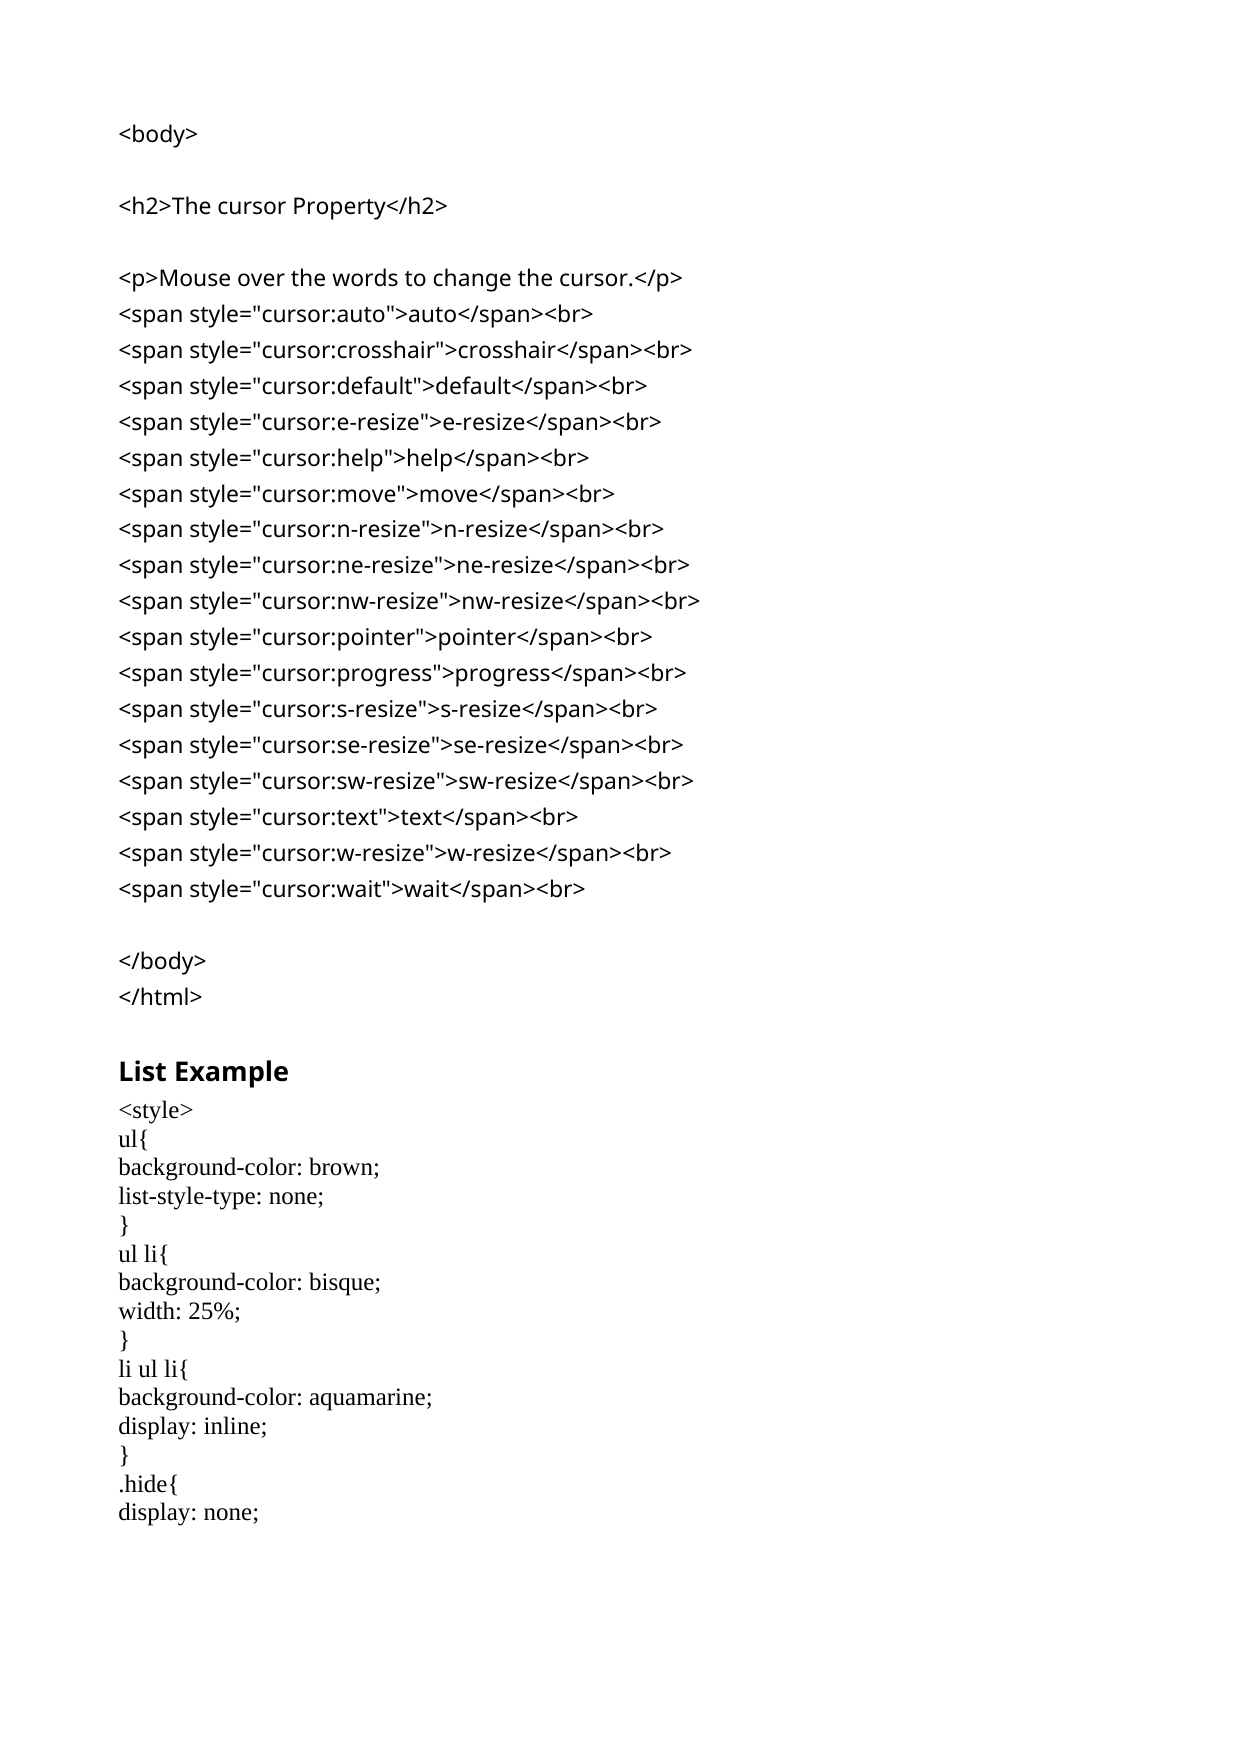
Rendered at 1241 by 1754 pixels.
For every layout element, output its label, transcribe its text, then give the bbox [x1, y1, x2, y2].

text background-color: brown; [118, 1152, 1122, 1181]
text <style> [118, 1095, 1122, 1124]
text </html> [118, 981, 1122, 1012]
text ul{ [118, 1124, 1122, 1152]
text <span style="cursor:text">text</span><br> [118, 801, 1122, 832]
text <span style="cursor:ne-resize">ne-resize</span><br> [118, 549, 1122, 581]
text } [118, 1440, 1122, 1469]
text <span style="cursor:progress">progress</span><br> [118, 657, 1122, 688]
text <p>Mouse over the words to change the cursor.</p> [118, 262, 1122, 293]
text <span style="cursor:help">help</span><br> [118, 442, 1122, 473]
text width: 25%; [118, 1296, 1122, 1325]
text .hide{ [118, 1469, 1122, 1497]
text } [118, 1210, 1122, 1239]
text <span style="cursor:e-resize">e-resize</span><br> [118, 406, 1122, 437]
text <body> [118, 118, 1122, 149]
text <span style="cursor:wait">wait</span><br> [118, 873, 1122, 904]
text background-color: aquamarine; [118, 1382, 1122, 1411]
text <span style="cursor:default">default</span><br> [118, 370, 1122, 401]
text </body> [118, 945, 1122, 976]
text background-color: bisque; [118, 1267, 1122, 1296]
text display: none; [118, 1497, 1122, 1526]
text list-style-type: none; [118, 1181, 1122, 1210]
text display: inline; [118, 1411, 1122, 1440]
text <span style="cursor:n-resize">n-resize</span><br> [118, 513, 1122, 545]
text li ul li{ [118, 1354, 1122, 1382]
text } [118, 1325, 1122, 1354]
text <span style="cursor:auto">auto</span><br> [118, 298, 1122, 329]
text List Example [118, 1052, 1122, 1089]
text <span style="cursor:sw-resize">sw-resize</span><br> [118, 765, 1122, 796]
text <span style="cursor:nw-resize">nw-resize</span><br> [118, 585, 1122, 617]
text <span style="cursor:s-resize">s-resize</span><br> [118, 693, 1122, 724]
text ul li{ [118, 1239, 1122, 1267]
text <h2>The cursor Property</h2> [118, 190, 1122, 221]
text <span style="cursor:move">move</span><br> [118, 477, 1122, 509]
text <span style="cursor:pointer">pointer</span><br> [118, 621, 1122, 652]
text <span style="cursor:crosshair">crosshair</span><br> [118, 334, 1122, 365]
text <span style="cursor:w-resize">w-resize</span><br> [118, 837, 1122, 868]
text <span style="cursor:se-resize">se-resize</span><br> [118, 729, 1122, 760]
